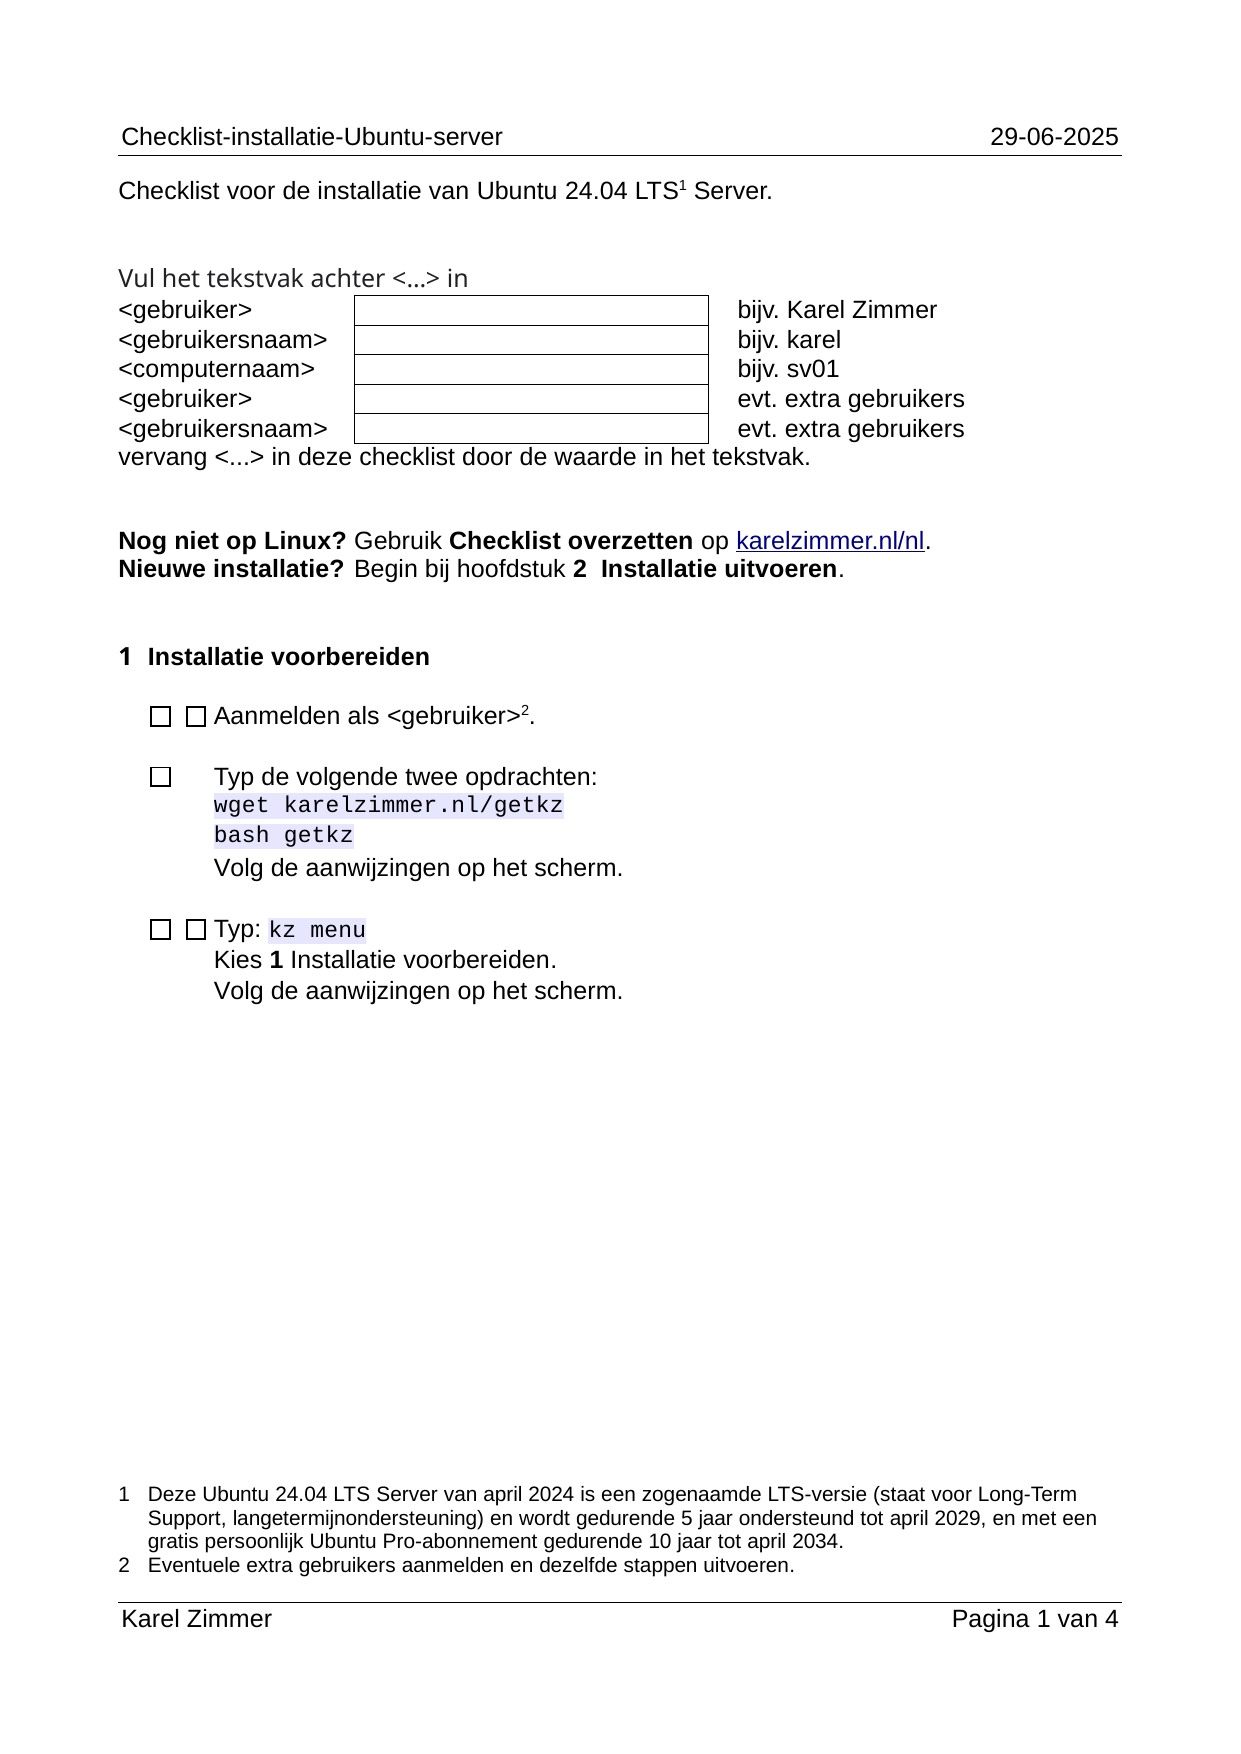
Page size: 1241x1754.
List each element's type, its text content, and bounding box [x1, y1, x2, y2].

table_cell [118, 883, 142, 913]
table_cell [118, 976, 142, 1006]
table_cell [142, 913, 177, 945]
table_cell [177, 976, 213, 1006]
text vervang <...> in deze checklist door de waarde in het tekstvak. [118, 443, 1122, 471]
table_cell [213, 731, 1122, 762]
text evt. extra gebruikers [709, 384, 1122, 413]
table_cell [142, 883, 177, 913]
text Nieuwe installatie? Begin bij hoofdstuk 2 Installatie uitvoeren. [118, 555, 1122, 583]
table_cell [118, 762, 142, 792]
table_cell [177, 762, 213, 792]
text <computernaam> [118, 354, 354, 384]
table_cell [177, 731, 213, 762]
text bijv. sv01 [709, 354, 1122, 384]
table_header [142, 701, 177, 731]
table_cell [177, 823, 213, 853]
table_header [118, 701, 142, 731]
table_cell [118, 945, 142, 976]
table_cell Volg de aanwijzingen op het scherm. [213, 853, 1122, 883]
text evt. extra gebruikers [709, 413, 1122, 443]
table_cell Volg de aanwijzingen op het scherm. [213, 976, 1122, 1006]
table_cell wget karelzimmer.nl/getkz [213, 792, 1122, 822]
table_cell [142, 945, 177, 976]
table_cell [118, 913, 142, 945]
table_cell Kies 1 Installatie voorbereiden. [213, 945, 1122, 976]
table_cell [142, 762, 177, 792]
table_cell [118, 792, 142, 822]
table_cell [142, 823, 177, 853]
text <gebruikersnaam> [118, 325, 354, 354]
table_cell [118, 853, 142, 883]
text Checklist voor de installatie van Ubuntu 24.04 LTS Server. [118, 177, 1122, 205]
table_cell [142, 731, 177, 762]
table_cell [142, 976, 177, 1006]
table_cell [118, 823, 142, 853]
table_cell [142, 792, 177, 822]
text Vul het tekstvak achter <...> in [118, 261, 1122, 295]
table_cell [177, 792, 213, 822]
text Nog niet op Linux? Gebruik Checklist overzetten op karelzimmer.nl/nl. [118, 527, 1122, 555]
table_cell [177, 913, 213, 945]
text bijv. karel [709, 325, 1122, 354]
table_cell [142, 853, 177, 883]
text <gebruikersnaam> [118, 413, 354, 443]
table_cell [118, 731, 142, 762]
table_cell Typ: kz menu [213, 913, 1122, 945]
table_cell [177, 853, 213, 883]
table_cell [177, 883, 213, 913]
text <gebruiker> [118, 295, 354, 325]
table_cell [177, 945, 213, 976]
table_header Aanmelden als <gebruiker>. [213, 701, 1122, 731]
text <gebruiker> [118, 384, 354, 413]
text bijv. Karel Zimmer [709, 295, 1122, 325]
table_header [177, 701, 213, 731]
text Deze Ubuntu 24.04 LTS Server van april 2024 is een zogenaamde LTS-versie (staat voor Long-Term Support, langetermijnondersteuning) en wordt gedurende 5 jaar ondersteund tot april 2029, en met een gratis persoonlijk Ubuntu Pro-abonnement gedurende 10 jaar tot april 2034. [118, 1483, 1122, 1553]
table_cell bash getkz [213, 823, 1122, 853]
table_cell Typ de volgende twee opdrachten: [213, 762, 1122, 792]
table_cell [213, 883, 1122, 913]
list Installatie voorbereiden [118, 639, 1122, 673]
